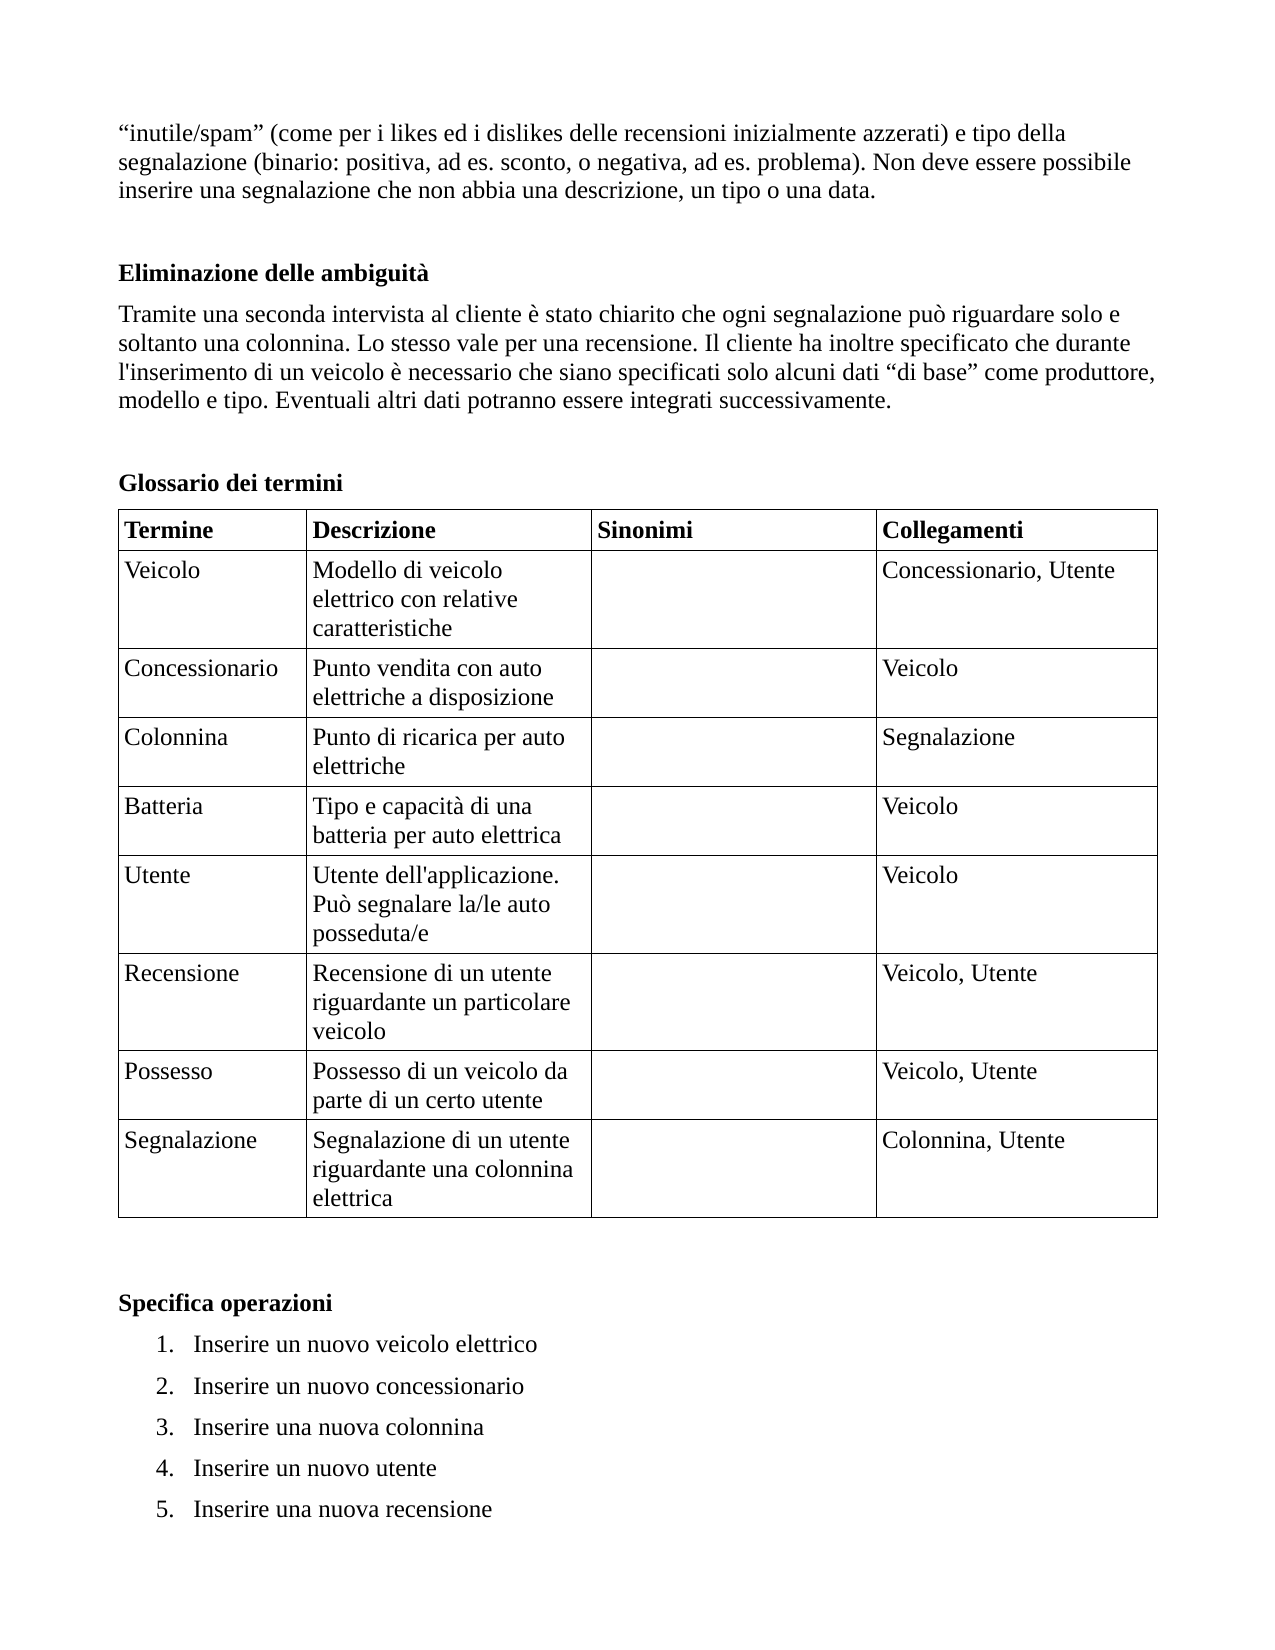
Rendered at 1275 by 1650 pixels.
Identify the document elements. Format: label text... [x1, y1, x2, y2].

table_cell Possesso di un veicolo da parte di un certo utente [307, 1051, 591, 1119]
list Inserire un nuovo utente [156, 1453, 1157, 1482]
table_cell Veicolo [877, 649, 1157, 717]
table_header Collegamenti [877, 510, 1157, 550]
table_cell Utente dell'applicazione. Può segnalare la/le auto posseduta/e [307, 856, 591, 952]
table_cell Veicolo [877, 787, 1157, 855]
table_cell Colonnina [119, 718, 306, 786]
table_cell [592, 954, 876, 1050]
table_cell Batteria [119, 787, 306, 855]
table_cell Veicolo [119, 551, 306, 647]
table_cell Recensione [119, 954, 306, 1050]
table_cell Utente [119, 856, 306, 952]
text Glossario dei termini [118, 468, 1157, 497]
list Inserire un nuovo concessionario [156, 1371, 1157, 1399]
table_header Sinonimi [592, 510, 876, 550]
text Tramite una seconda intervista al cliente è stato chiarito che ogni segnalazione può riguardare solo e soltanto una colonnina. Lo stesso vale per una recensione. Il cliente ha inoltre specificato che durante l'inserimento di un veicolo è necessario che siano specificati solo alcuni dati “di base” come produttore, modello e tipo. Eventuali altri dati potranno essere integrati successivamente. [118, 299, 1157, 414]
table_cell [592, 856, 876, 952]
table_cell Recensione di un utente riguardante un particolare veicolo [307, 954, 591, 1050]
table_cell Veicolo, Utente [877, 954, 1157, 1050]
table_cell [592, 718, 876, 786]
table_cell Modello di veicolo elettrico con relative caratteristiche [307, 551, 591, 647]
table_cell Segnalazione [119, 1120, 306, 1217]
table_cell [592, 649, 876, 717]
table_cell [592, 1120, 876, 1217]
table_cell Possesso [119, 1051, 306, 1119]
table_cell Concessionario, Utente [877, 551, 1157, 647]
list Inserire un nuovo veicolo elettrico [156, 1329, 1157, 1358]
list Inserire una nuova colonnina [156, 1412, 1157, 1441]
text Specifica operazioni [118, 1288, 1157, 1317]
table_cell Concessionario [119, 649, 306, 717]
table_cell Segnalazione di un utente riguardante una colonnina elettrica [307, 1120, 591, 1217]
table_cell [592, 551, 876, 647]
table_cell Punto di ricarica per auto elettriche [307, 718, 591, 786]
table_cell Veicolo [877, 856, 1157, 952]
table_cell Segnalazione [877, 718, 1157, 786]
table_cell [592, 787, 876, 855]
table_cell Veicolo, Utente [877, 1051, 1157, 1119]
list Inserire una nuova recensione [156, 1494, 1157, 1523]
table_cell Punto vendita con auto elettriche a disposizione [307, 649, 591, 717]
text “inutile/spam” (come per i likes ed i dislikes delle recensioni inizialmente azzerati) e tipo della segnalazione (binario: positiva, ad es. sconto, o negativa, ad es. problema). Non deve essere possibile inserire una segnalazione che non abbia una descrizione, un tipo o una data. [118, 118, 1157, 204]
table_cell Tipo e capacità di una batteria per auto elettrica [307, 787, 591, 855]
text Eliminazione delle ambiguità [118, 258, 1157, 287]
table_header Descrizione [307, 510, 591, 550]
table_cell Colonnina, Utente [877, 1120, 1157, 1217]
table_cell [592, 1051, 876, 1119]
table_header Termine [119, 510, 306, 550]
